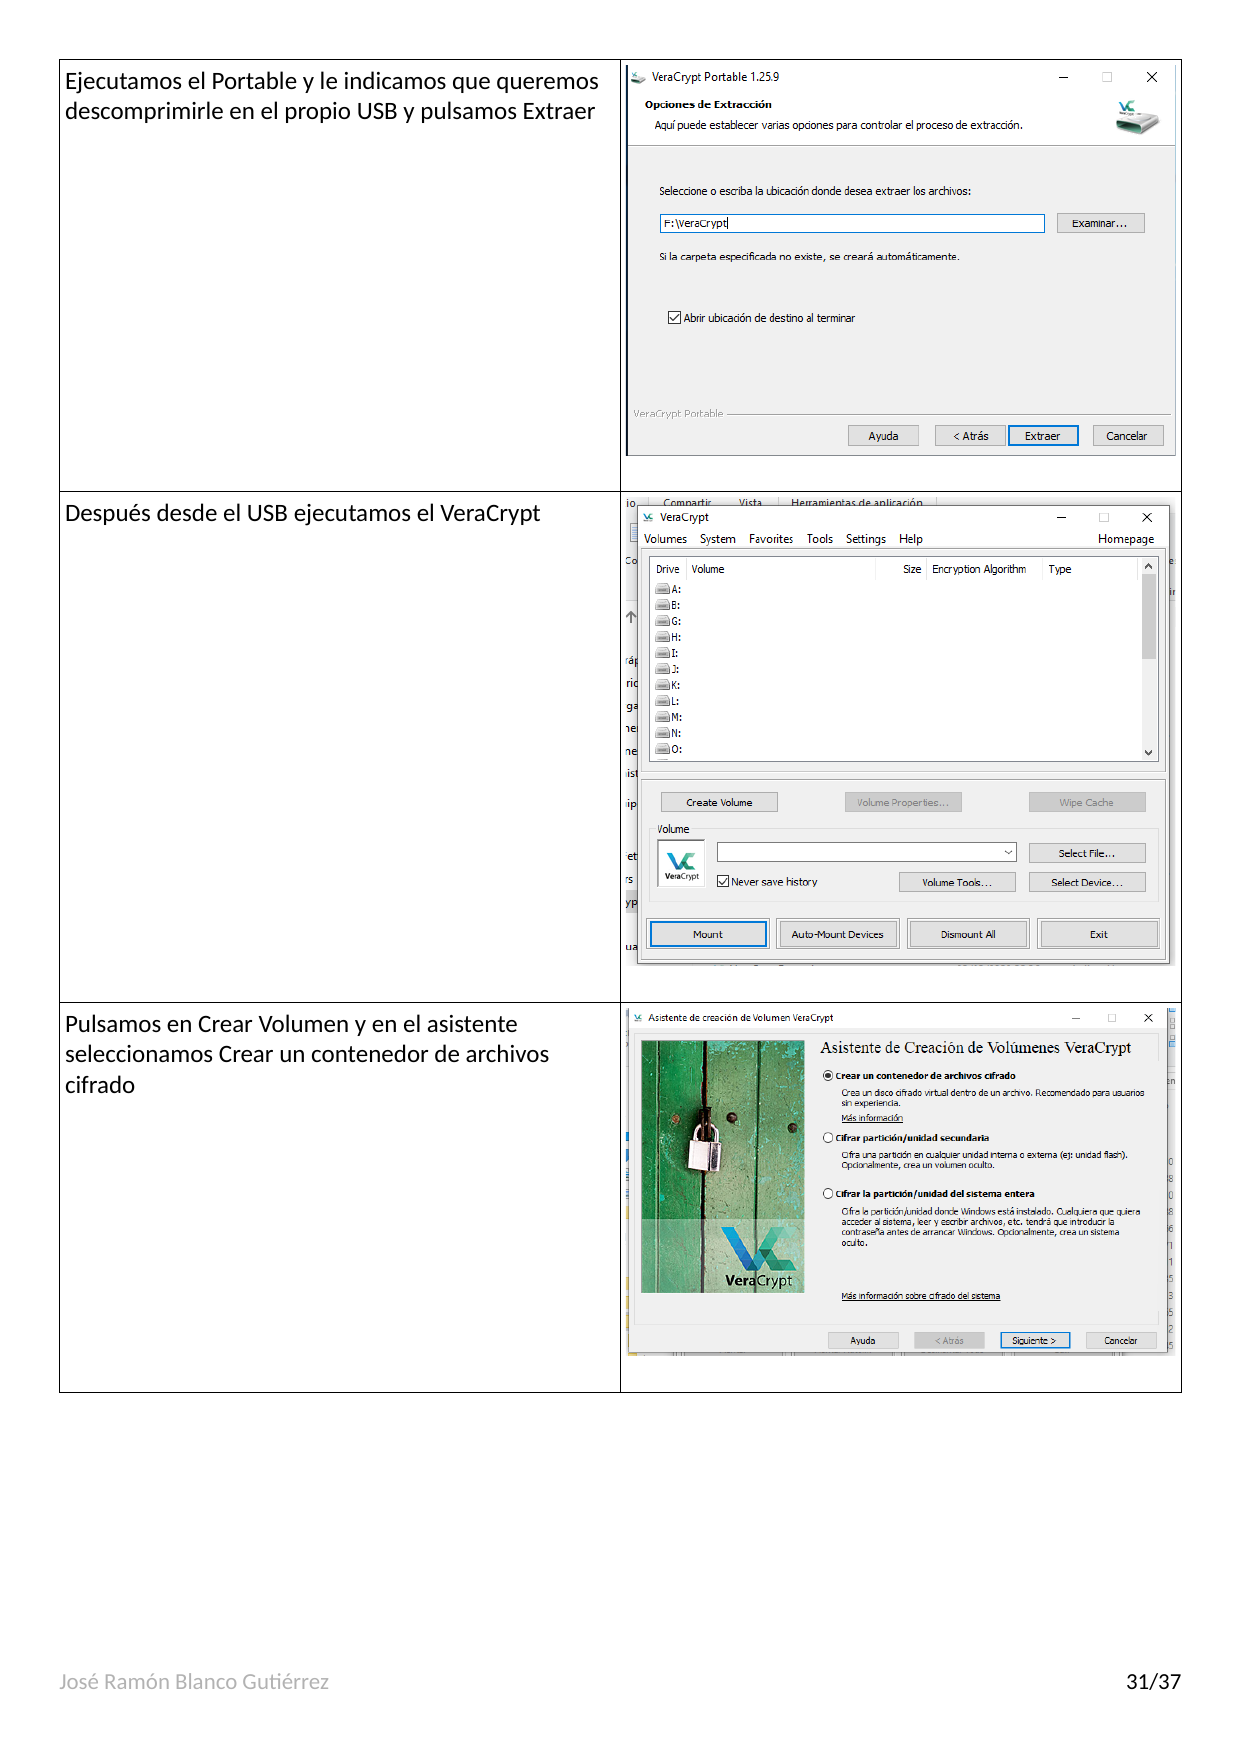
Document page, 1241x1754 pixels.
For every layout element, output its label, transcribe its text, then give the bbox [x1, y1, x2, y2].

picture [625, 1008, 1176, 1356]
picture [625, 65, 1176, 456]
table_cell [621, 492, 1181, 1002]
table_cell [621, 60, 1181, 491]
table_cell [621, 1003, 1181, 1392]
table_cell Pulsamos en Crear Volumen y en el asistente seleccionamos Crear un contenedor de archivos cifrado [60, 1003, 620, 1392]
table_cell Ejecutamos el Portable y le indicamos que queremos descomprimirle en el propio USB y pulsamos Extraer [60, 60, 620, 491]
table_cell Después desde el USB ejecutamos el VeraCrypt [60, 492, 620, 1002]
picture [625, 497, 1176, 966]
